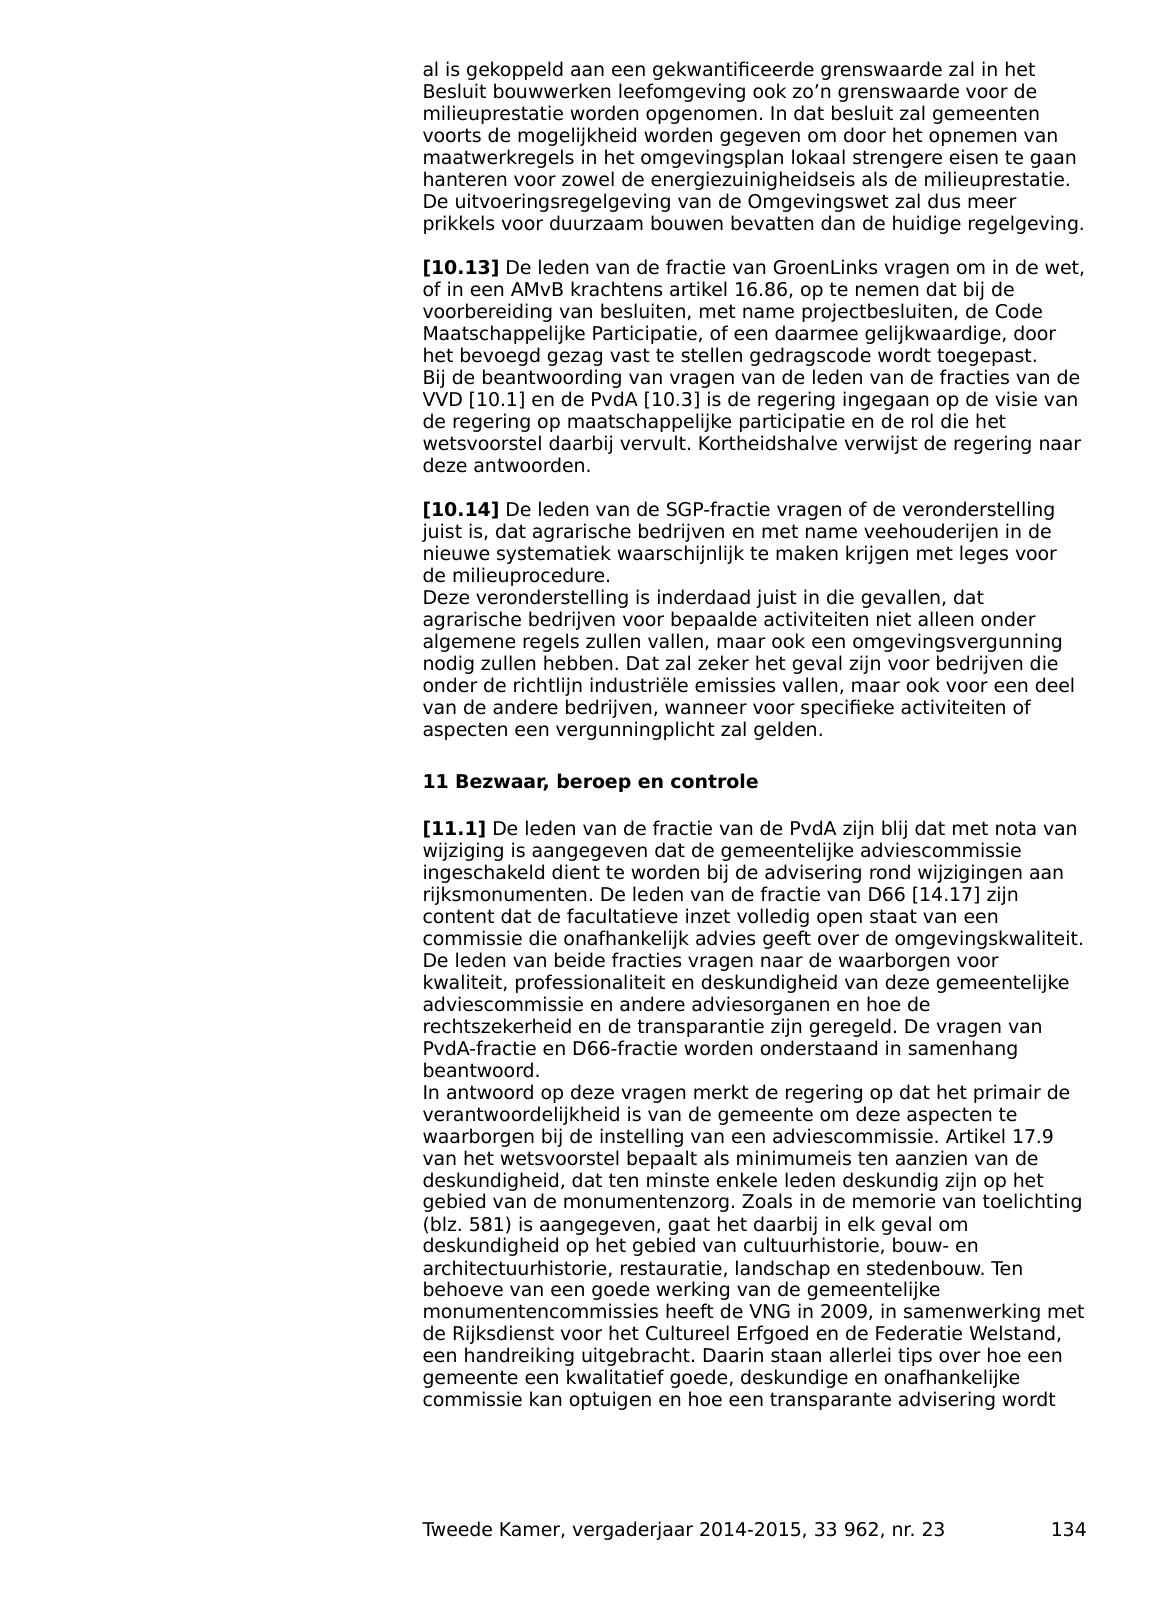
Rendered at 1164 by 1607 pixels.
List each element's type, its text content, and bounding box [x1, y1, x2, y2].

text Deze veronderstelling is inderdaad juist in die gevallen, dat agrarische bedrijven voor bepaalde activiteiten niet alleen onder algemene regels zullen vallen, maar ook een omgevingsvergunning nodig zullen hebben. Dat zal zeker het geval zijn voor bedrijven die onder de richtlijn industriële emissies vallen, maar ook voor een deel van de andere bedrijven, wanneer voor specifieke activiteiten of aspecten een vergunningplicht zal gelden. [422, 587, 1087, 741]
text In antwoord op deze vragen merkt de regering op dat het primair de verantwoordelijkheid is van de gemeente om deze aspecten te waarborgen bij de instelling van een adviescommissie. Artikel 17.9 van het wetsvoorstel bepaalt als minimumeis ten aanzien van de deskundigheid, dat ten minste enkele leden deskundig zijn op het gebied van de monumentenzorg. Zoals in de memorie van toelichting (blz. 581) is aangegeven, gaat het daarbij in elk geval om deskundigheid op het gebied van cultuurhistorie, bouw- en architectuurhistorie, restauratie, landschap en stedenbouw. Ten behoeve van een goede werking van de gemeentelijke monumentencommissies heeft de VNG in 2009, in samenwerking met de Rijksdienst voor het Cultureel Erfgoed en de Federatie Welstand, een handreiking uitgebracht. Daarin staan allerlei tips over hoe een gemeente een kwalitatief goede, deskundige en onafhankelijke commissie kan optuigen en hoe een transparante advisering wordt [422, 1082, 1087, 1411]
text [10.14] De leden van de SGP-fractie vragen of de veronderstelling juist is, dat agrarische bedrijven en met name veehouderijen in de nieuwe systematiek waarschijnlijk te maken krijgen met leges voor de milieuprocedure. [422, 499, 1087, 587]
text [10.13] De leden van de fractie van GroenLinks vragen om in de wet, of in een AMvB krachtens artikel 16.86, op te nemen dat bij de voorbereiding van besluiten, met name projectbesluiten, de Code Maatschappelijke Participatie, of een daarmee gelijkwaardige, door het bevoegd gezag vast te stellen gedragscode wordt toegepast. [422, 257, 1087, 367]
text Bij de beantwoording van vragen van de leden van de fracties van de VVD [10.1] en de PvdA [10.3] is de regering ingegaan op de visie van de regering op maatschappelijke participatie en de rol die het wetsvoorstel daarbij vervult. Kortheidshalve verwijst de regering naar deze antwoorden. [422, 367, 1087, 477]
text [11.1] De leden van de fractie van de PvdA zijn blij dat met nota van wijziging is aangegeven dat de gemeentelijke adviescommissie ingeschakeld dient te worden bij de advisering rond wijzigingen aan rijksmonumenten. De leden van de fractie van D66 [14.17] zijn content dat de facultatieve inzet volledig open staat van een commissie die onafhankelijk advies geeft over de omgevingskwaliteit. De leden van beide fracties vragen naar de waarborgen voor kwaliteit, professionaliteit en deskundigheid van deze gemeentelijke adviescommissie en andere adviesorganen en hoe de rechtszekerheid en de transparantie zijn geregeld. De vragen van PvdA-fractie en D66-fractie worden onderstaand in samenhang beantwoord. [422, 818, 1087, 1082]
text al is gekoppeld aan een gekwantificeerde grenswaarde zal in het Besluit bouwwerken leefomgeving ook zo’n grenswaarde voor de milieuprestatie worden opgenomen. In dat besluit zal gemeenten voorts de mogelijkheid worden gegeven om door het opnemen van maatwerkregels in het omgevingsplan lokaal strengere eisen te gaan hanteren voor zowel de energiezuinigheidseis als de milieuprestatie. De uitvoeringsregelgeving van de Omgevingswet zal dus meer prikkels voor duurzaam bouwen bevatten dan de huidige regelgeving. [422, 59, 1087, 235]
subtitle 11 Bezwaar, beroep en controle [422, 771, 1087, 793]
